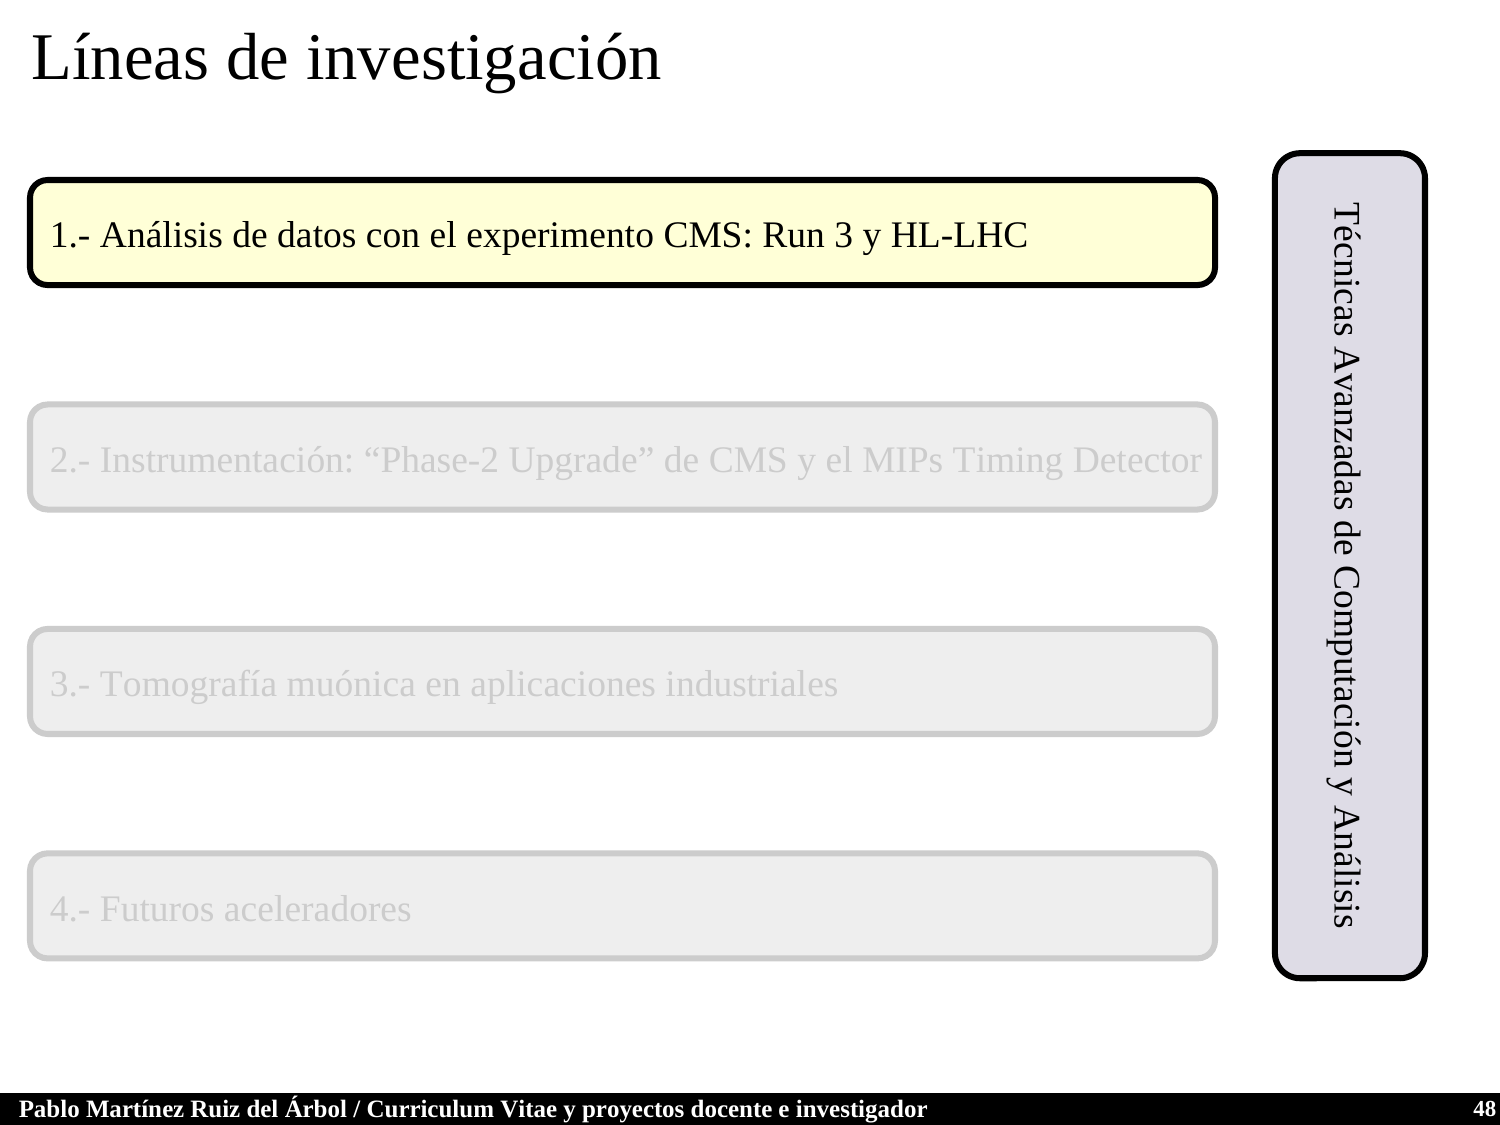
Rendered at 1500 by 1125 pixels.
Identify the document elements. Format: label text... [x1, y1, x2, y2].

text_box 4.- Futuros aceleradores [30, 853, 1216, 959]
text_box Técnicas Avanzadas de Computación y Análisis [1274, 153, 1426, 979]
text_box 1.- Análisis de datos con el experimento CMS: Run 3 y HL-LHC [30, 179, 1216, 286]
text_box 3.- Tomografía muónica en aplicaciones industriales [30, 628, 1216, 734]
text_box Líneas de investigación [0, 3, 721, 111]
text_box 2.- Instrumentación: “Phase-2 Upgrade” de CMS y el MIPs Timing Detector [30, 404, 1216, 510]
